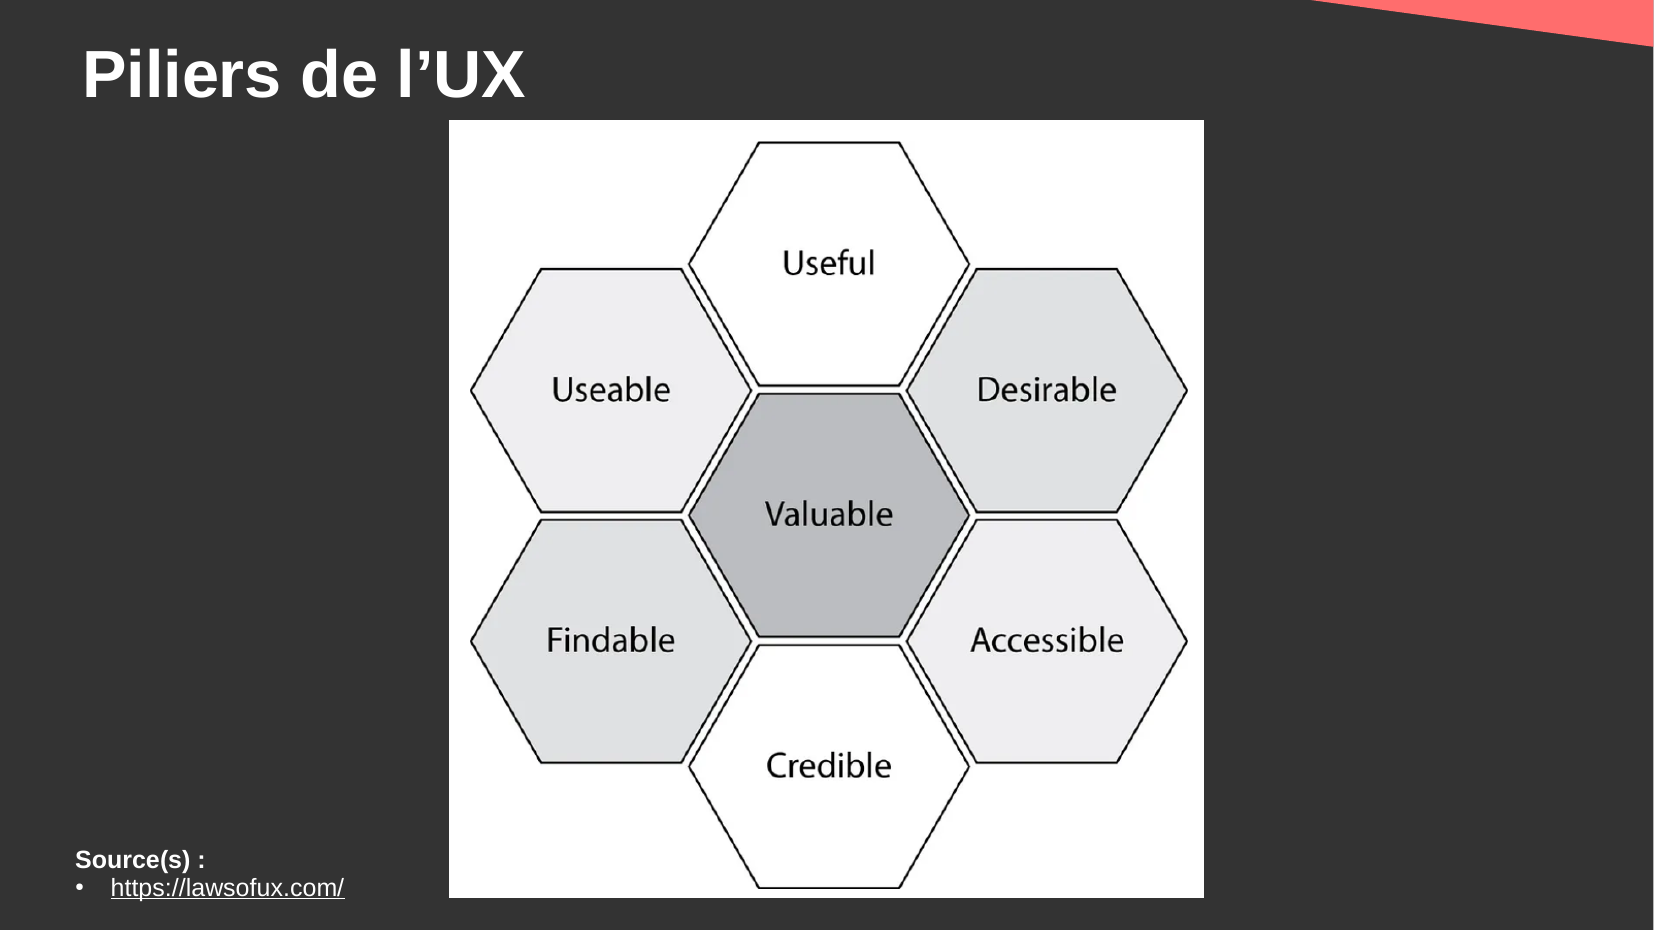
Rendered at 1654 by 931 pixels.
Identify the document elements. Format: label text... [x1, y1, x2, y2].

text_box [1310, 0, 1654, 47]
title Piliers de l’UX [82, 37, 1571, 114]
text_box Source(s) : https://lawsofux.com/ [60, 838, 1546, 931]
picture [449, 120, 1204, 898]
